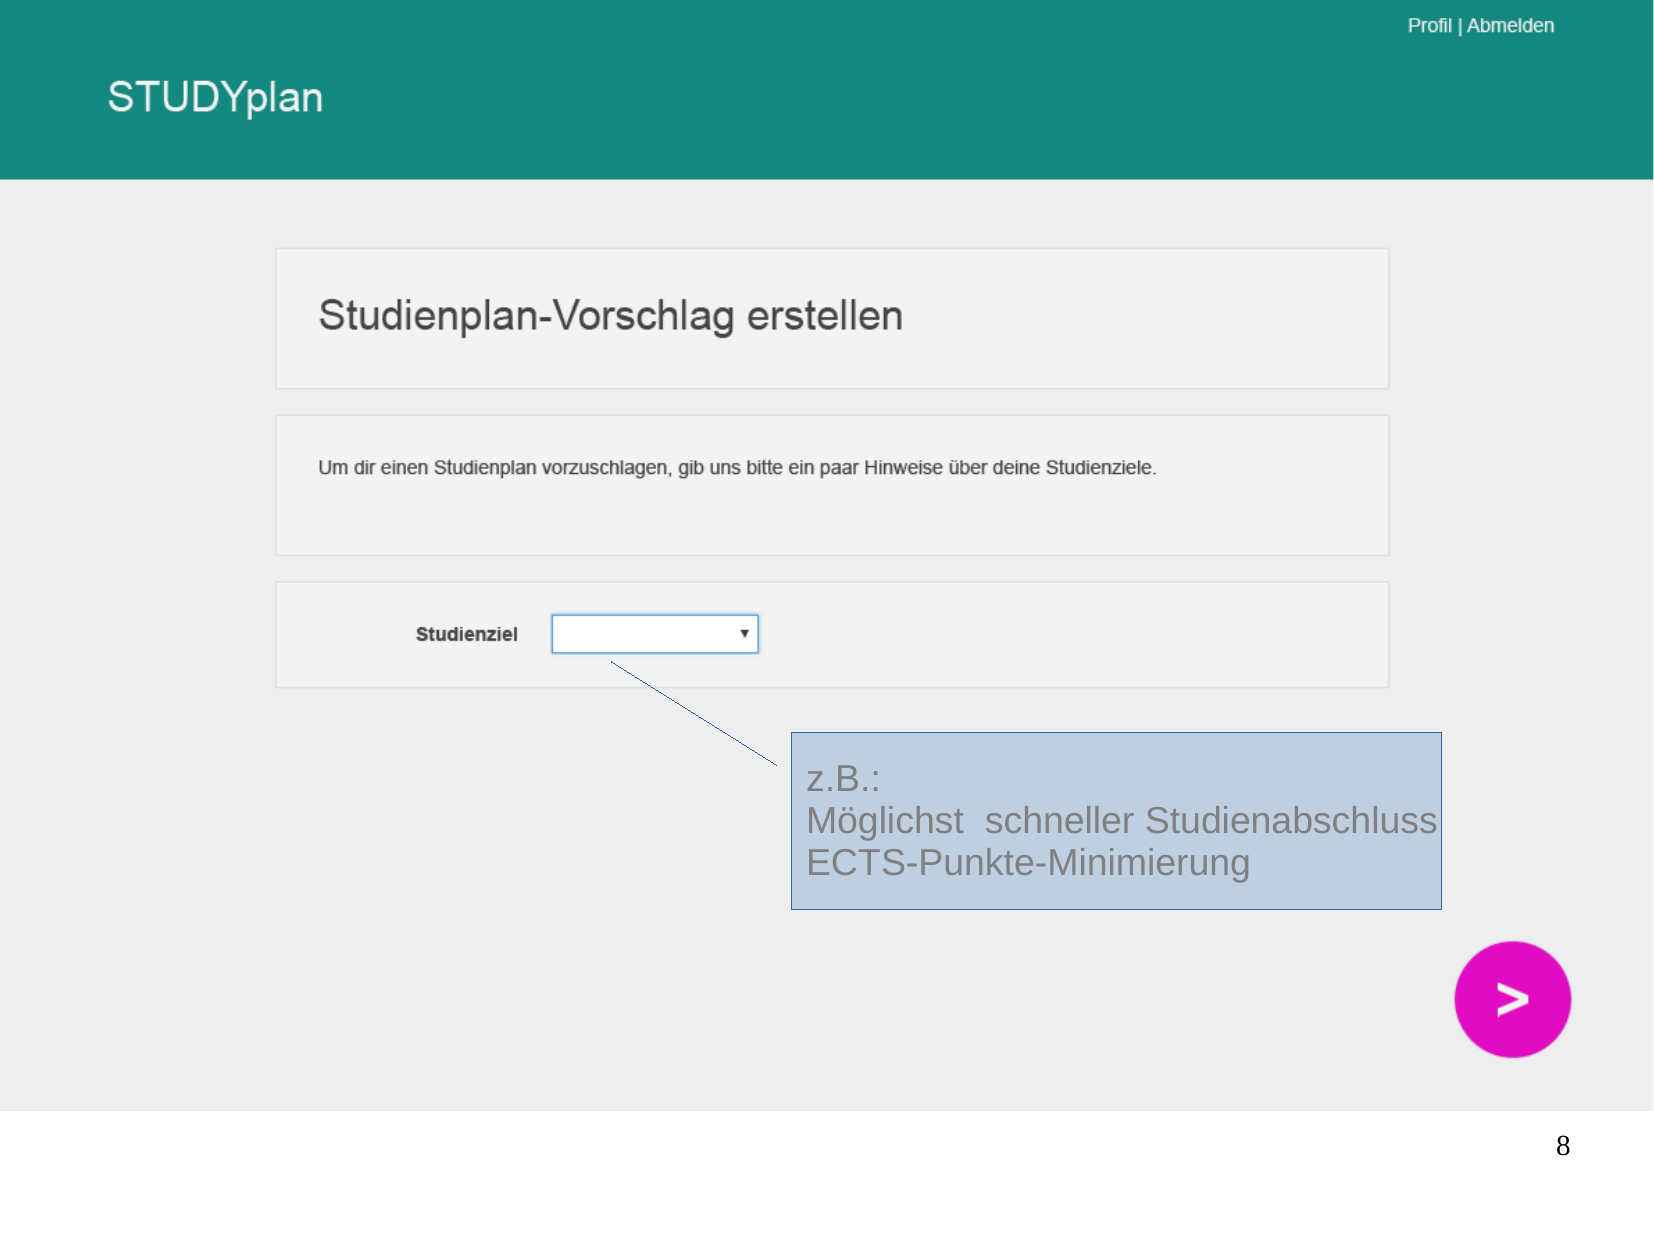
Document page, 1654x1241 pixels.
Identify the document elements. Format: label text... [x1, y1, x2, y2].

text_box z.B.: Möglichst schneller Studienabschluss ECTS-Punkte-Minimierung [791, 732, 1441, 909]
picture [0, 0, 1654, 1111]
